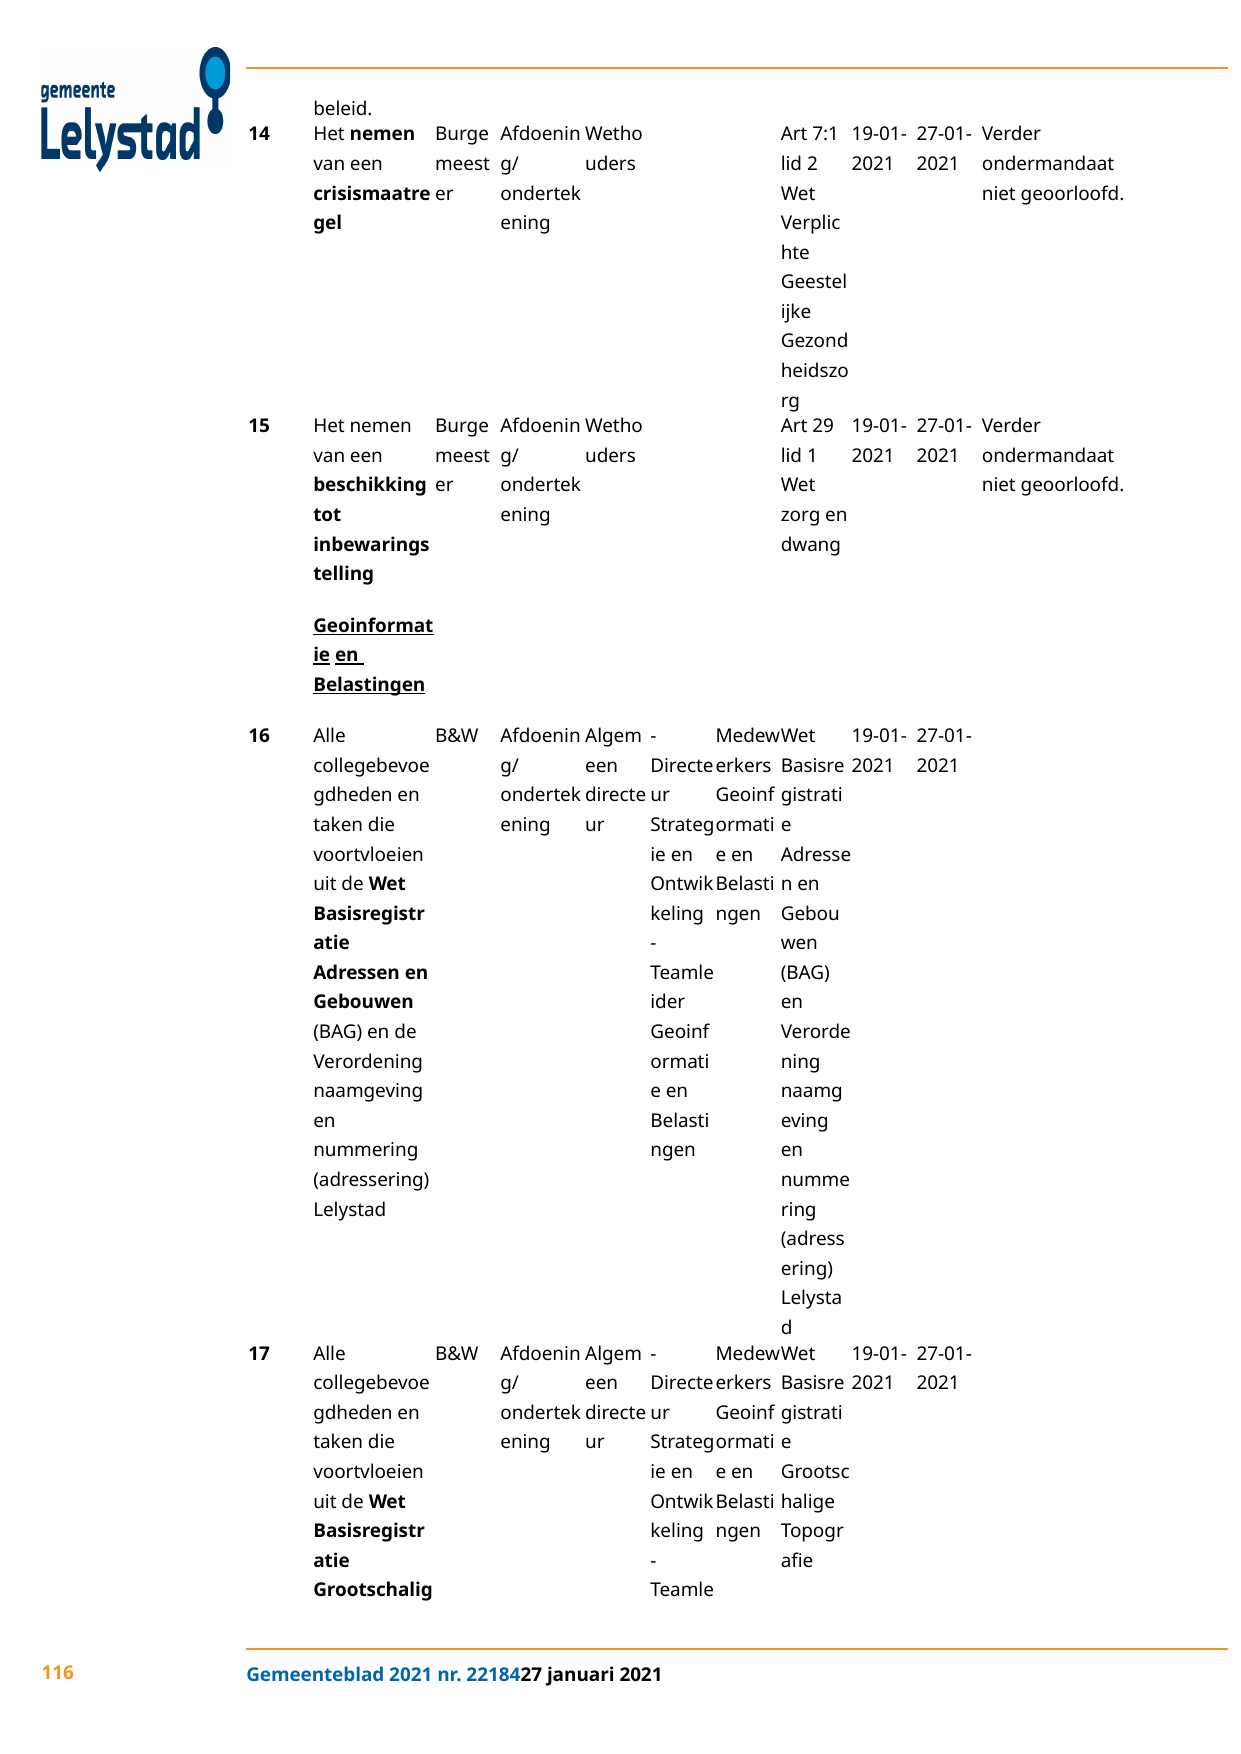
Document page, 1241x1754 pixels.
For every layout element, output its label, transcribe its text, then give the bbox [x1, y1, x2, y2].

table_cell [500, 586, 585, 612]
table_cell [916, 697, 982, 722]
table_cell Verder ondermandaat niet geoorloofd. [982, 413, 1152, 586]
table_cell [916, 95, 982, 121]
table_cell Afdoening/ondertekening [500, 121, 585, 412]
table_cell [715, 586, 781, 612]
table_cell [650, 612, 715, 697]
table_cell Burgemeester [435, 413, 500, 586]
table_cell [248, 95, 313, 121]
table_cell [781, 612, 851, 697]
table_cell B&W [435, 723, 500, 1340]
table_cell [715, 95, 781, 121]
table_cell 15 [248, 413, 313, 586]
table_cell - Directeur Strategie en Ontwikkeling - Teamleider Geoinformatie en Belastingen [650, 723, 715, 1340]
table_cell [982, 586, 1152, 612]
table_cell beleid. [313, 95, 435, 121]
table_cell [715, 413, 781, 586]
table_cell [982, 95, 1152, 121]
table_cell [982, 723, 1152, 1340]
table_cell [585, 586, 650, 612]
table_cell - Directeur Strategie en Ontwikkeling - Teamle [650, 1340, 715, 1602]
table_cell Medewerkers Geoinformatie en Belastingen [715, 1340, 781, 1602]
table_cell [781, 586, 851, 612]
table_cell [248, 586, 313, 612]
table_cell [650, 697, 715, 722]
table_cell [650, 121, 715, 412]
table_cell [500, 612, 585, 697]
table_cell [916, 586, 982, 612]
table_cell Art 29 lid 1 Wet zorg en dwang [781, 413, 851, 586]
table_cell Alle collegebevoegdheden en taken die voortvloeien uit de Wet Basisregistratie Adressen en Gebouwen (BAG) en de Verordening naamgeving en nummering (adressering) Lelystad [313, 723, 435, 1340]
table_cell [781, 697, 851, 722]
table_cell 19-01-2021 [851, 413, 916, 586]
table_cell [435, 697, 500, 722]
table_cell Art 7:1 lid 2 Wet Verplichte Geestelijke Gezondheidszorg [781, 121, 851, 412]
table_cell [585, 612, 650, 697]
table_cell Het nemen van een crisismaatregel [313, 121, 435, 412]
table_cell [500, 697, 585, 722]
table_cell 16 [248, 723, 313, 1340]
table_cell [851, 586, 916, 612]
table_cell [248, 612, 313, 697]
table_cell Wet Basisregistratie Adressen en Gebouwen (BAG) en Verordening naamgeving en nummering (adressering) Lelystad [781, 723, 851, 1340]
table_cell [585, 95, 650, 121]
table_cell [982, 612, 1152, 697]
table_cell Afdoening/ondertekening [500, 413, 585, 586]
table_cell [650, 586, 715, 612]
table_cell [650, 95, 715, 121]
table_cell [715, 612, 781, 697]
table_cell [916, 612, 982, 697]
table_cell [851, 697, 916, 722]
table_cell Algemeen directeur [585, 723, 650, 1340]
table_cell 14 [248, 121, 313, 412]
table_cell Afdoening/ondertekening [500, 723, 585, 1340]
table_cell [982, 1340, 1152, 1602]
table_cell [851, 612, 916, 697]
table_cell 27-01-2021 [916, 413, 982, 586]
table_cell Medewerkers Geoinformatie en Belastingen [715, 723, 781, 1340]
table_cell [500, 95, 585, 121]
table_cell Geoinformatie en Belastingen [313, 612, 435, 697]
table_cell Algemeen directeur [585, 1340, 650, 1602]
table_cell 27-01-2021 [916, 723, 982, 1340]
table_cell [715, 121, 781, 412]
table_cell Wet Basisregistratie Grootschalige Topografie [781, 1340, 851, 1602]
table_cell 19-01-2021 [851, 1340, 916, 1602]
table_cell Afdoening/ondertekening [500, 1340, 585, 1602]
table_cell [248, 697, 313, 722]
table_cell [435, 612, 500, 697]
table_cell [313, 697, 435, 722]
table_cell Wethouders [585, 121, 650, 412]
table_cell [585, 697, 650, 722]
table_cell 27-01-2021 [916, 121, 982, 412]
table_cell [982, 697, 1152, 722]
table_cell [435, 586, 500, 612]
table_cell Wethouders [585, 413, 650, 586]
table_cell Verder ondermandaat niet geoorloofd. [982, 121, 1152, 412]
table_cell [781, 95, 851, 121]
table_cell 19-01-2021 [851, 121, 916, 412]
table_cell Burgemeester [435, 121, 500, 412]
table_cell 19-01-2021 [851, 723, 916, 1340]
table_cell Het nemen van een beschikking tot inbewaringstelling [313, 413, 435, 586]
table_cell [715, 697, 781, 722]
table_cell [435, 95, 500, 121]
table_cell [650, 413, 715, 586]
table_cell Alle collegebevoegdheden en taken die voortvloeien uit de Wet Basisregistratie Grootschalig [313, 1340, 435, 1602]
table_cell B&W [435, 1340, 500, 1602]
picture [41, 47, 231, 172]
table_cell [313, 586, 435, 612]
table_cell [851, 95, 916, 121]
table_cell 17 [248, 1340, 313, 1602]
table_cell 27-01-2021 [916, 1340, 982, 1602]
